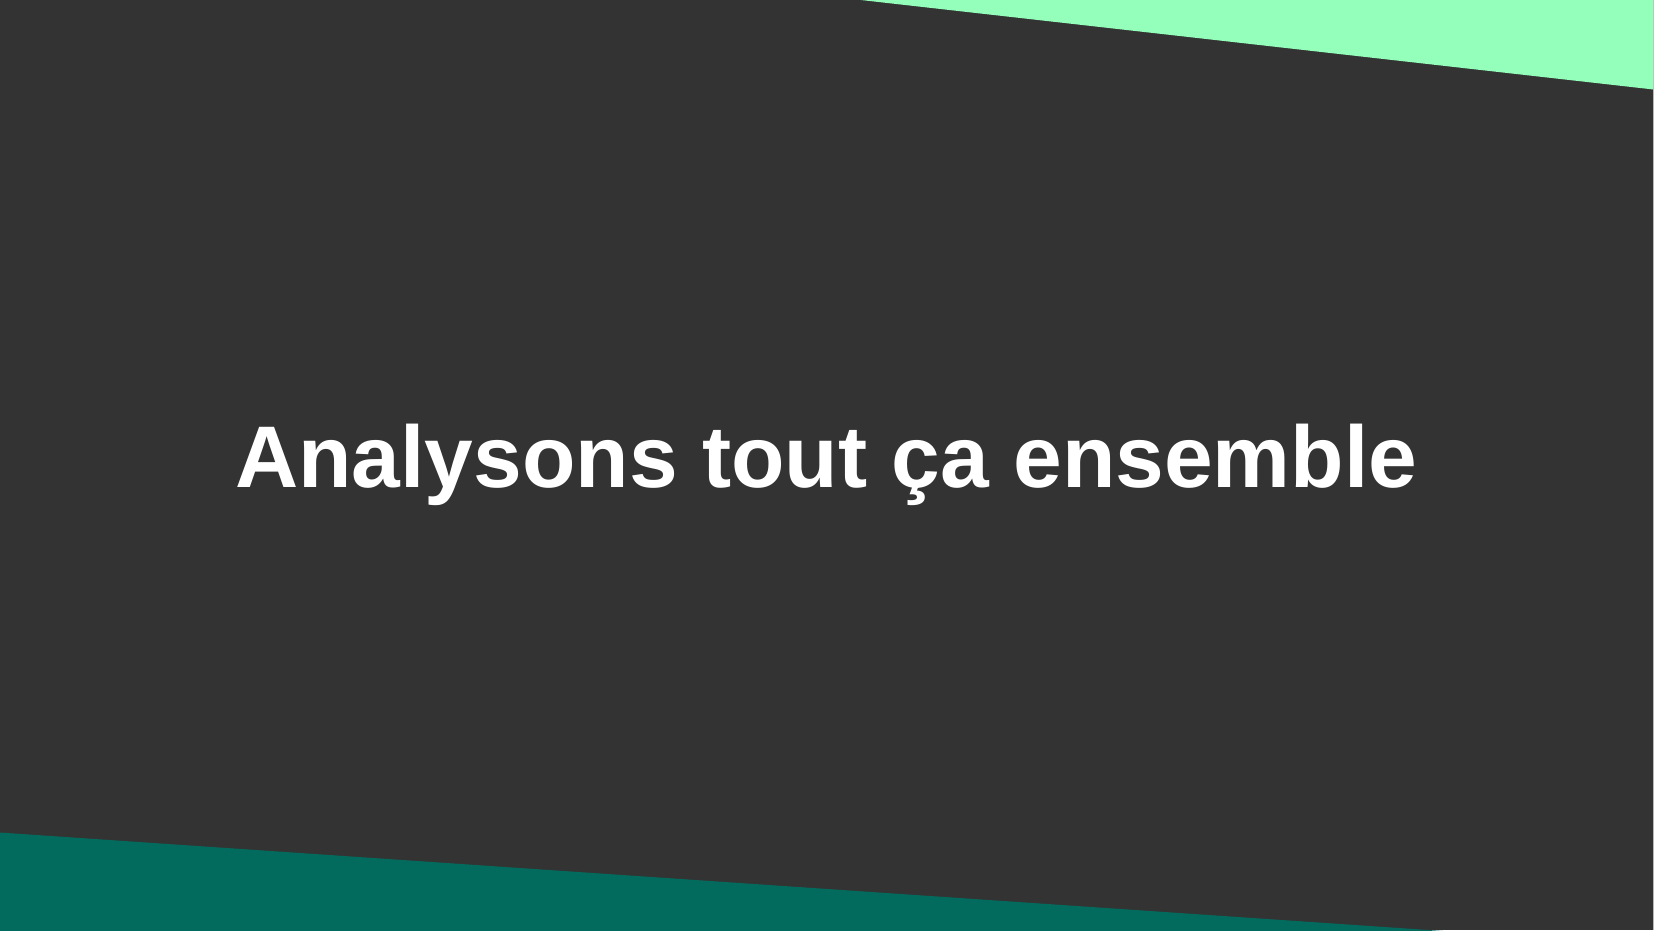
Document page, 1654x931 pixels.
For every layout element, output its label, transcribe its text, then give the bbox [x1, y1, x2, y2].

title Analysons tout ça ensemble [31, 408, 1622, 523]
text_box [860, 0, 1654, 90]
